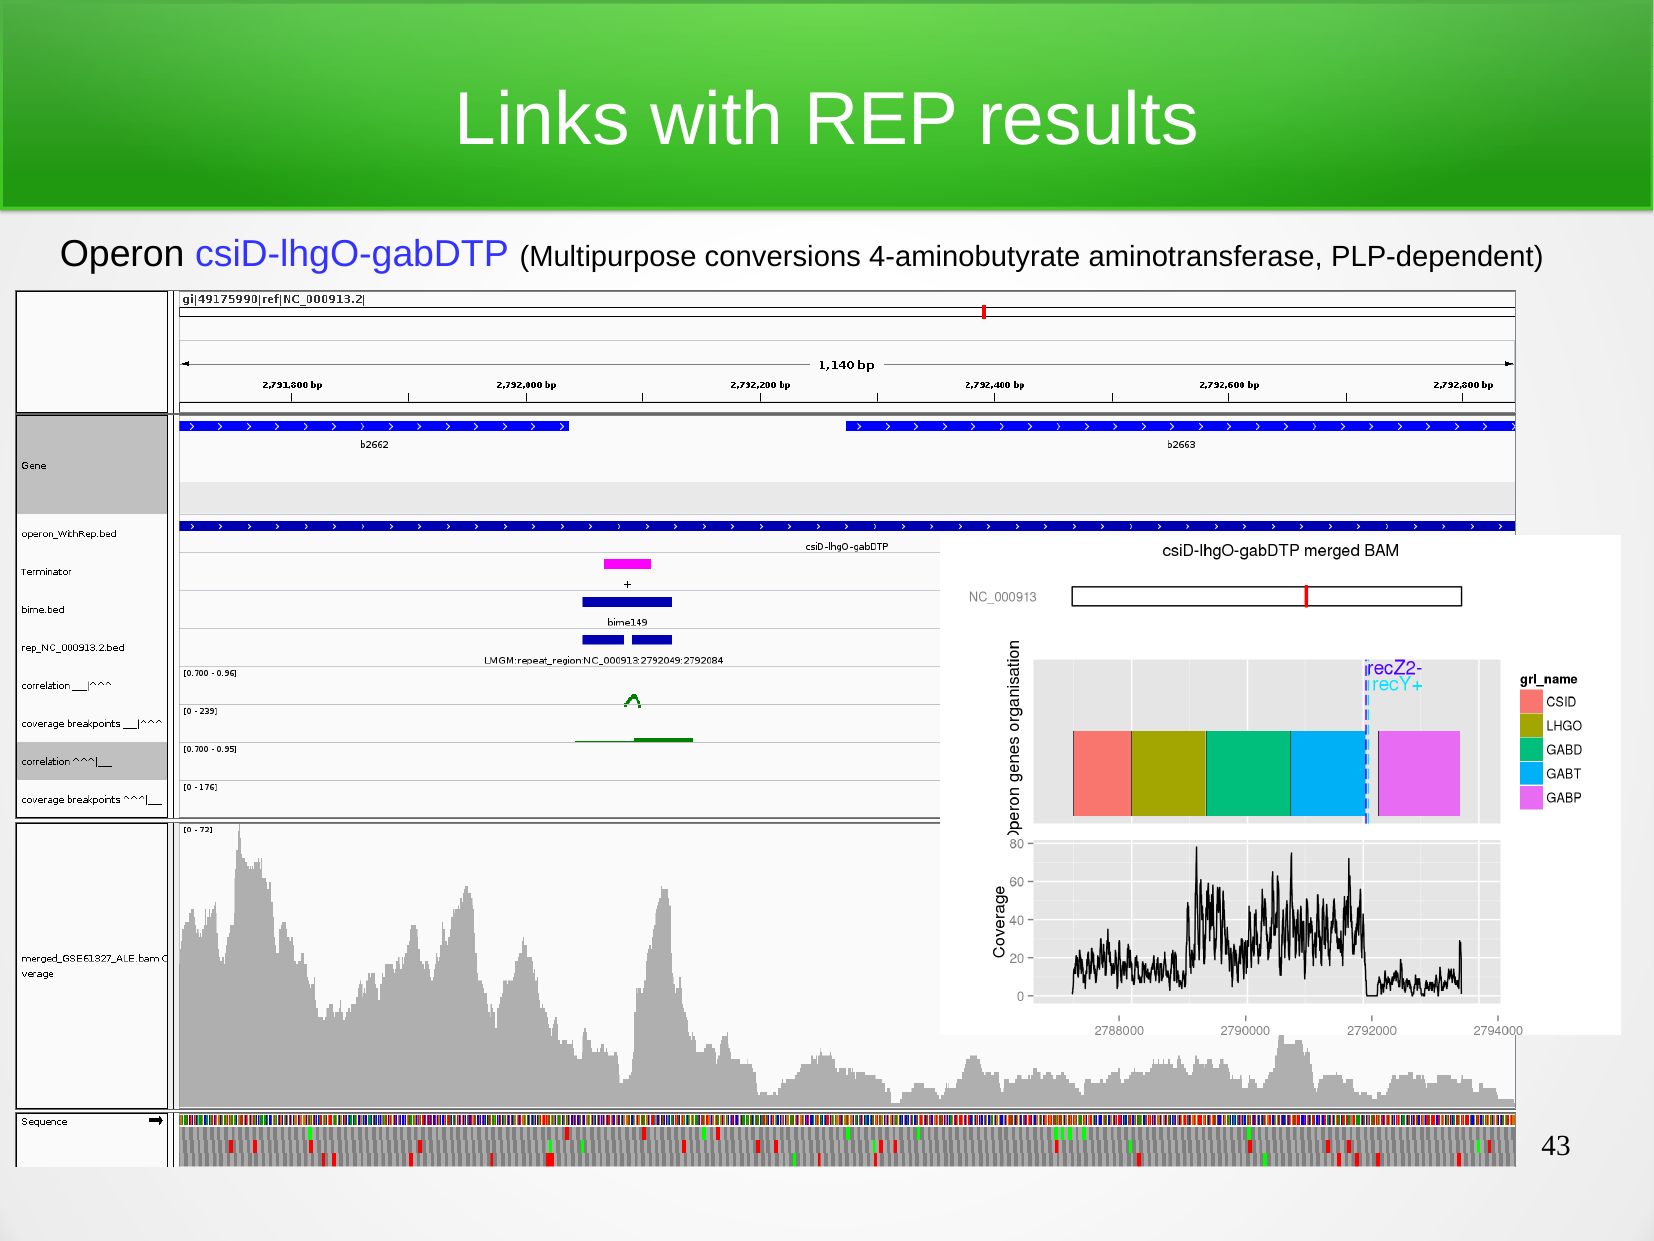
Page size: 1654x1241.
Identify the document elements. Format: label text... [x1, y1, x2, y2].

title Links with REP results [82, 34, 1571, 203]
text_box Operon csiD-lhgO-gabDTP (Multipurpose conversions 4-aminobutyrate aminotransferase, PLP-dependent) [45, 225, 1569, 282]
picture [15, 290, 1621, 1168]
